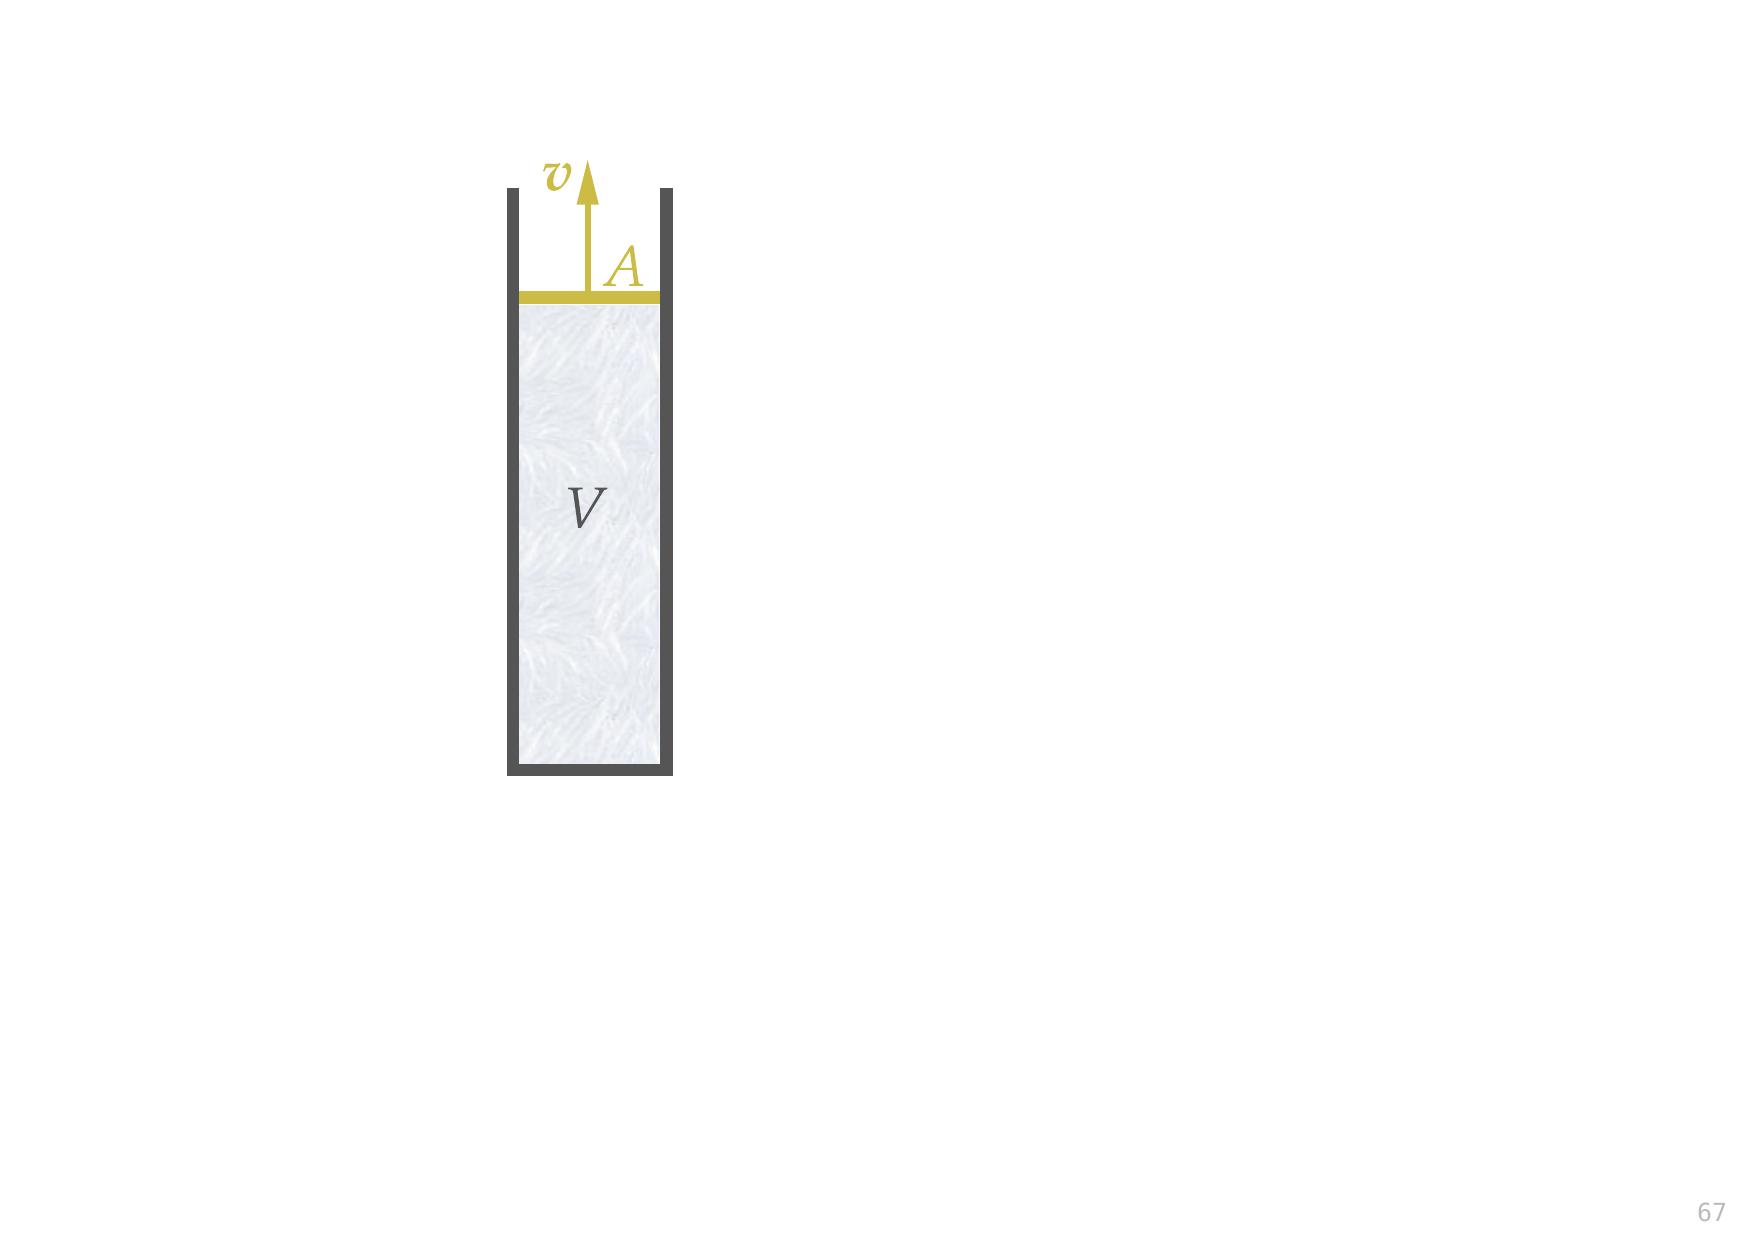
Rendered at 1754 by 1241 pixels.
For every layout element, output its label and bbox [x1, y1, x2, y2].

text_box [519, 305, 660, 764]
text_box [603, 245, 644, 286]
text_box [543, 163, 572, 191]
